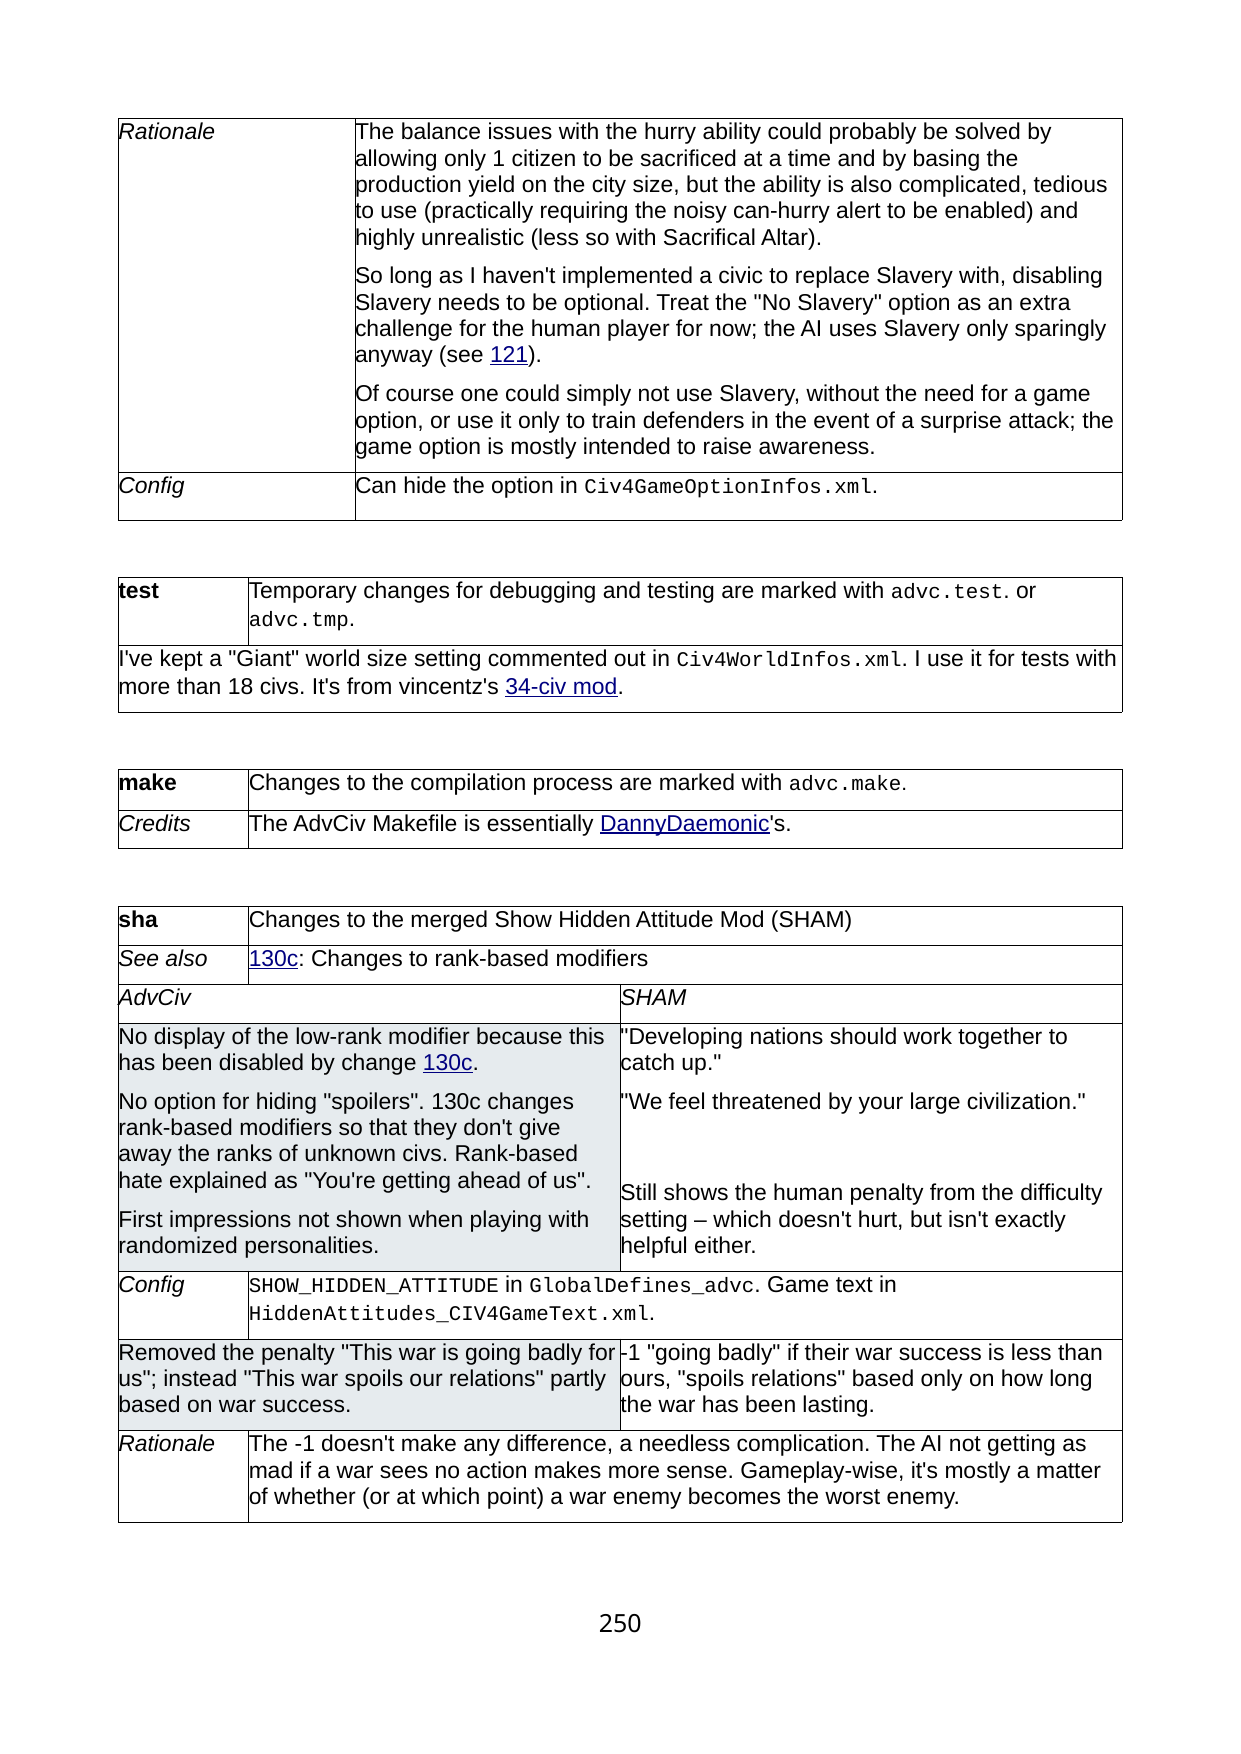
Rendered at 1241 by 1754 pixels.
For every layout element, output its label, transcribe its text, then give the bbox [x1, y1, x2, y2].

table_cell See also [119, 946, 248, 984]
table_cell Removed the penalty "This war is going badly for us"; instead "This war spoils our relations" partly based on war success. [119, 1340, 620, 1430]
table_header sha [119, 907, 248, 945]
table_cell Rationale [119, 119, 355, 472]
table_header make [119, 770, 248, 809]
table_cell No display of the low-rank modifier because this has been disabled by change 130c. No option for hiding "spoilers". 130c changes rank-based modifiers so that they don't give away the ranks of unknown civs. Rank-based hate explained as "You're getting ahead of us". First impressions not shown when playing with randomized personalities. [119, 1024, 620, 1271]
table_header Temporary changes for debugging and testing are marked with advc.test. or advc.tmp. [249, 578, 1122, 645]
table_cell -1 "going badly" if their war success is less than ours, "spoils relations" based only on how long the war has been lasting. [621, 1340, 1122, 1430]
table_cell SHOW_HIDDEN_ATTITUDE in GlobalDefines_advc. Game text in HiddenAttitudes_CIV4GameText.xml. [249, 1272, 1122, 1338]
table_cell Credits [119, 811, 248, 848]
table_cell AdvCiv [119, 985, 620, 1022]
table_cell Can hide the option in Civ4GameOptionInfos.xml. [356, 473, 1122, 519]
table_cell The -1 doesn't make any difference, a needless complication. The AI not getting as mad if a war sees no action makes more sense. Gameplay-wise, it's mostly a matter of whether (or at which point) a war enemy becomes the worst enemy. [249, 1431, 1122, 1522]
table_cell SHAM [621, 985, 1122, 1022]
table_cell Config [119, 473, 355, 519]
table_header Changes to the compilation process are marked with advc.make. [249, 770, 1122, 809]
table_cell 130c: Changes to rank-based modifiers [249, 946, 1122, 984]
table_cell Config [119, 1272, 248, 1338]
table_cell The balance issues with the hurry ability could probably be solved by allowing only 1 citizen to be sacrificed at a time and by basing the production yield on the city size, but the ability is also complicated, tedious to use (practically requiring the noisy can-hurry alert to be enabled) and highly unrealistic (less so with Sacrifical Altar). So long as I haven't implemented a civic to replace Slavery with, disabling Slavery needs to be optional. Treat the "No Slavery" option as an extra challenge for the human player for now; the AI uses Slavery only sparingly anyway (see 121). Of course one could simply not use Slavery, without the need for a game option, or use it only to train defenders in the event of a surprise attack; the game option is mostly intended to raise awareness. [356, 119, 1122, 472]
table_cell Rationale [119, 1431, 248, 1522]
table_cell I've kept a "Giant" world size setting commented out in Civ4WorldInfos.xml. I use it for tests with more than 18 civs. It's from vincentz's 34-civ mod. [119, 646, 1122, 712]
table_header Changes to the merged Show Hidden Attitude Mod (SHAM) [249, 907, 1122, 945]
table_header test [119, 578, 248, 645]
table_cell The AdvCiv Makefile is essentially DannyDaemonic's. [249, 811, 1122, 848]
table_cell "Developing nations should work together to catch up." "We feel threatened by your large civilization." Still shows the human penalty from the difficulty setting – which doesn't hurt, but isn't exactly helpful either. [621, 1024, 1122, 1271]
